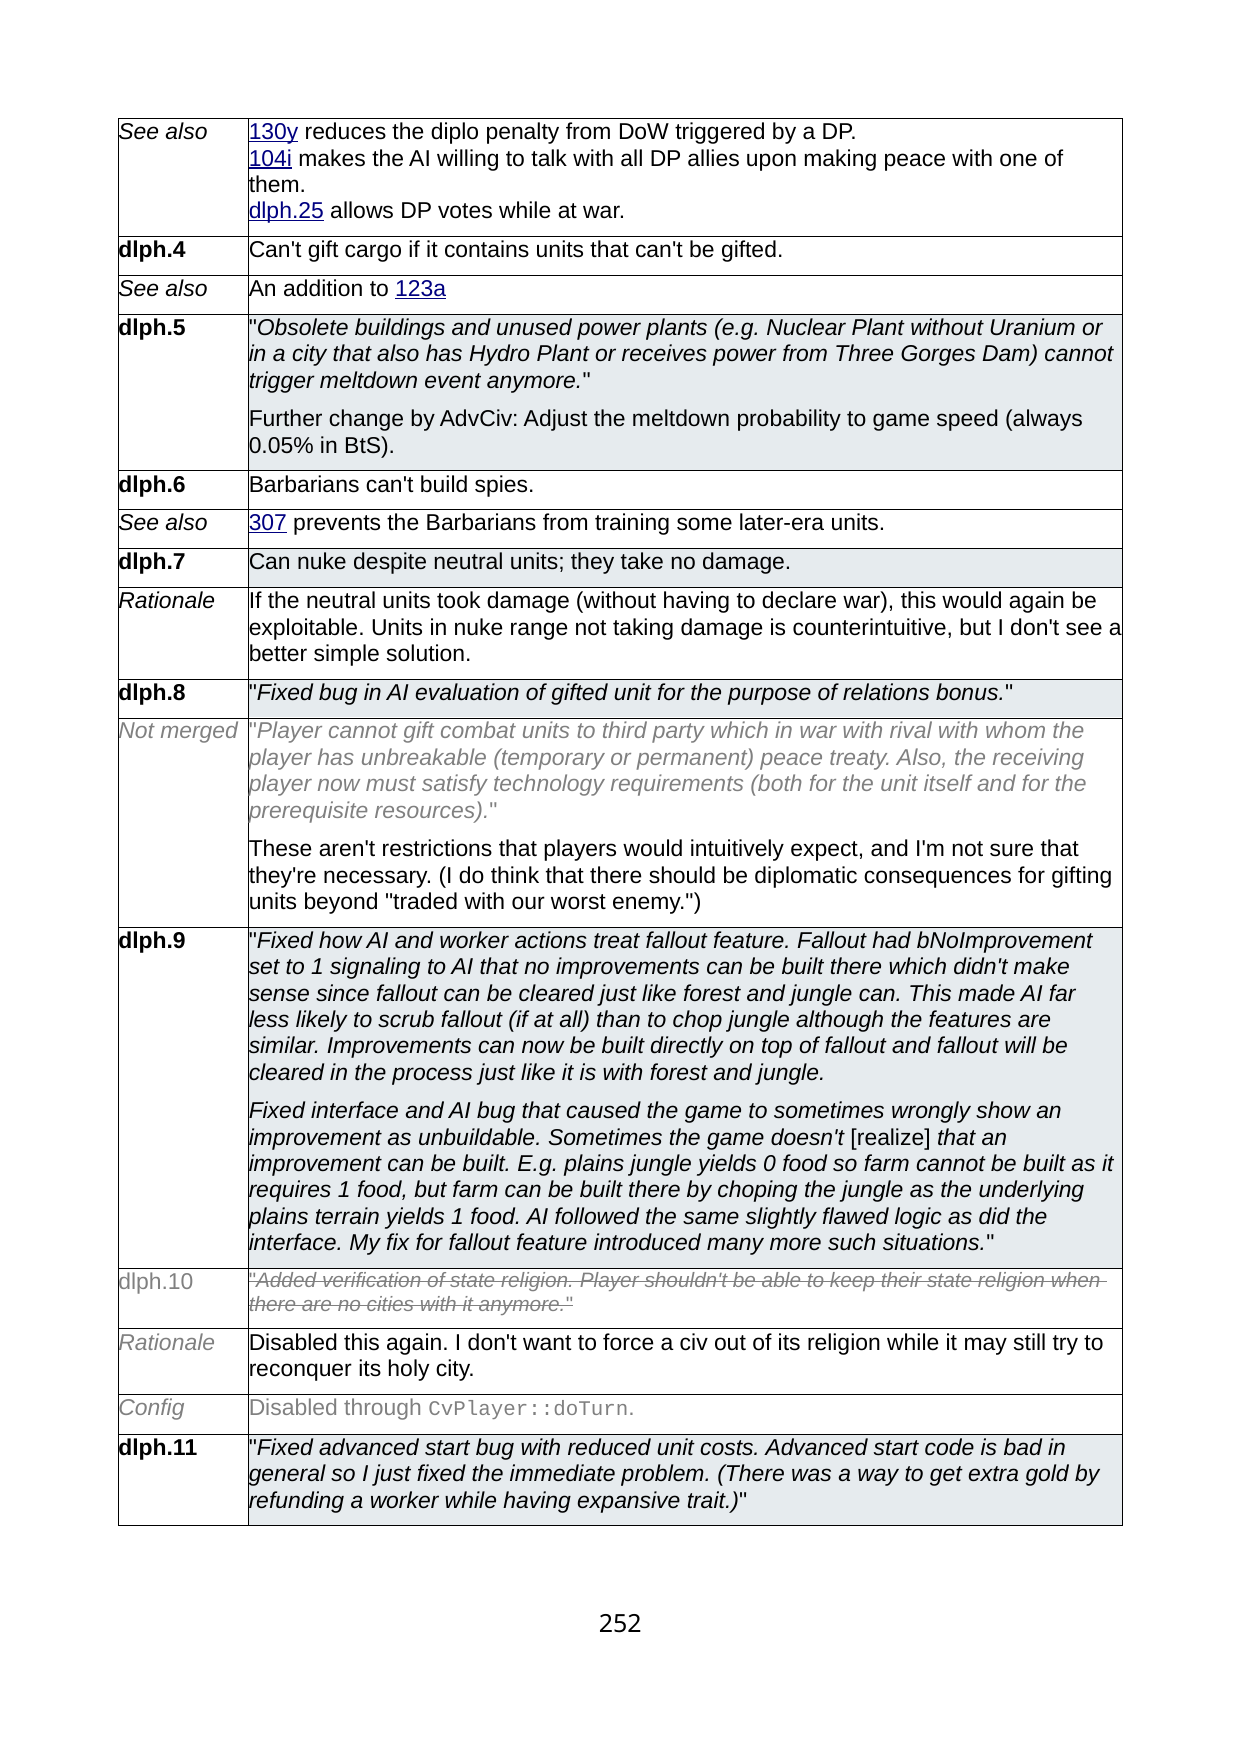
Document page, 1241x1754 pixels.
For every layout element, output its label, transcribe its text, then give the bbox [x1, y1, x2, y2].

table_cell "Player cannot gift combat units to third party which in war with rival with whom the player has unbreakable (temporary or permanent) peace treaty. Also, the receiving player now must satisfy technology requirements (both for the unit itself and for the prerequisite resources)." These aren't restrictions that players would intuitively expect, and I'm not sure that they're necessary. (I do think that there should be diplomatic consequences for gifting units beyond "traded with our worst enemy.") [249, 719, 1122, 927]
table_cell Can't gift cargo if it contains units that can't be gifted. [249, 237, 1122, 275]
table_cell See also [119, 276, 248, 314]
table_cell Barbarians can't build spies. [249, 471, 1122, 509]
table_cell dlph.10 [119, 1269, 248, 1328]
table_cell An addition to 123a [249, 276, 1122, 314]
table_cell Disabled this again. I don't want to force a civ out of its religion while it may still try to reconquer its holy city. [249, 1329, 1122, 1393]
table_cell dlph.4 [119, 237, 248, 275]
table_cell See also [119, 510, 248, 548]
table_cell Config [119, 1395, 248, 1434]
table_cell Can nuke despite neutral units; they take no damage. [249, 549, 1122, 587]
table_cell dlph.5 [119, 315, 248, 470]
table_cell dlph.11 [119, 1435, 248, 1525]
table_cell dlph.9 [119, 928, 248, 1268]
table_cell dlph.8 [119, 680, 248, 717]
table_cell If the neutral units took damage (without having to declare war), this would again be exploitable. Units in nuke range not taking damage is counterintuitive, but I don't see a better simple solution. [249, 588, 1122, 678]
table_cell Not merged [119, 719, 248, 927]
table_cell Rationale [119, 588, 248, 678]
table_cell dlph.6 [119, 471, 248, 509]
table_cell Disabled through CvPlayer::doTurn. [249, 1395, 1122, 1434]
table_cell 307 prevents the Barbarians from training some later-era units. [249, 510, 1122, 548]
table_cell See also [119, 119, 248, 236]
table_cell "Fixed bug in AI evaluation of gifted unit for the purpose of relations bonus." [249, 680, 1122, 717]
table_cell "Fixed how AI and worker actions treat fallout feature. Fallout had bNoImprovement set to 1 signaling to AI that no improvements can be built there which didn't make sense since fallout can be cleared just like forest and jungle can. This made AI far less likely to scrub fallout (if at all) than to chop jungle although the features are similar. Improvements can now be built directly on top of fallout and fallout will be cleared in the process just like it is with forest and jungle. Fixed interface and AI bug that caused the game to sometimes wrongly show an improvement as unbuildable. Sometimes the game doesn't [realize] that an improvement can be built. E.g. plains jungle yields 0 food so farm cannot be built as it requires 1 food, but farm can be built there by choping the jungle as the underlying plains terrain yields 1 food. AI followed the same slightly flawed logic as did the interface. My fix for fallout feature introduced many more such situations." [249, 928, 1122, 1268]
table_cell 130y reduces the diplo penalty from DoW triggered by a DP. 104i makes the AI willing to talk with all DP allies upon making peace with one of them. dlph.25 allows DP votes while at war. [249, 119, 1122, 236]
table_cell dlph.7 [119, 549, 248, 587]
table_cell "Fixed advanced start bug with reduced unit costs. Advanced start code is bad in general so I just fixed the immediate problem. (There was a way to get extra gold by refunding a worker while having expansive trait.)" [249, 1435, 1122, 1525]
table_cell Rationale [119, 1329, 248, 1393]
table_cell "Added verification of state religion. Player shouldn't be able to keep their state religion when there are no cities with it anymore." [249, 1269, 1122, 1328]
table_cell "Obsolete buildings and unused power plants (e.g. Nuclear Plant without Uranium or in a city that also has Hydro Plant or receives power from Three Gorges Dam) cannot trigger meltdown event anymore." Further change by AdvCiv: Adjust the meltdown probability to game speed (always 0.05% in BtS). [249, 315, 1122, 470]
